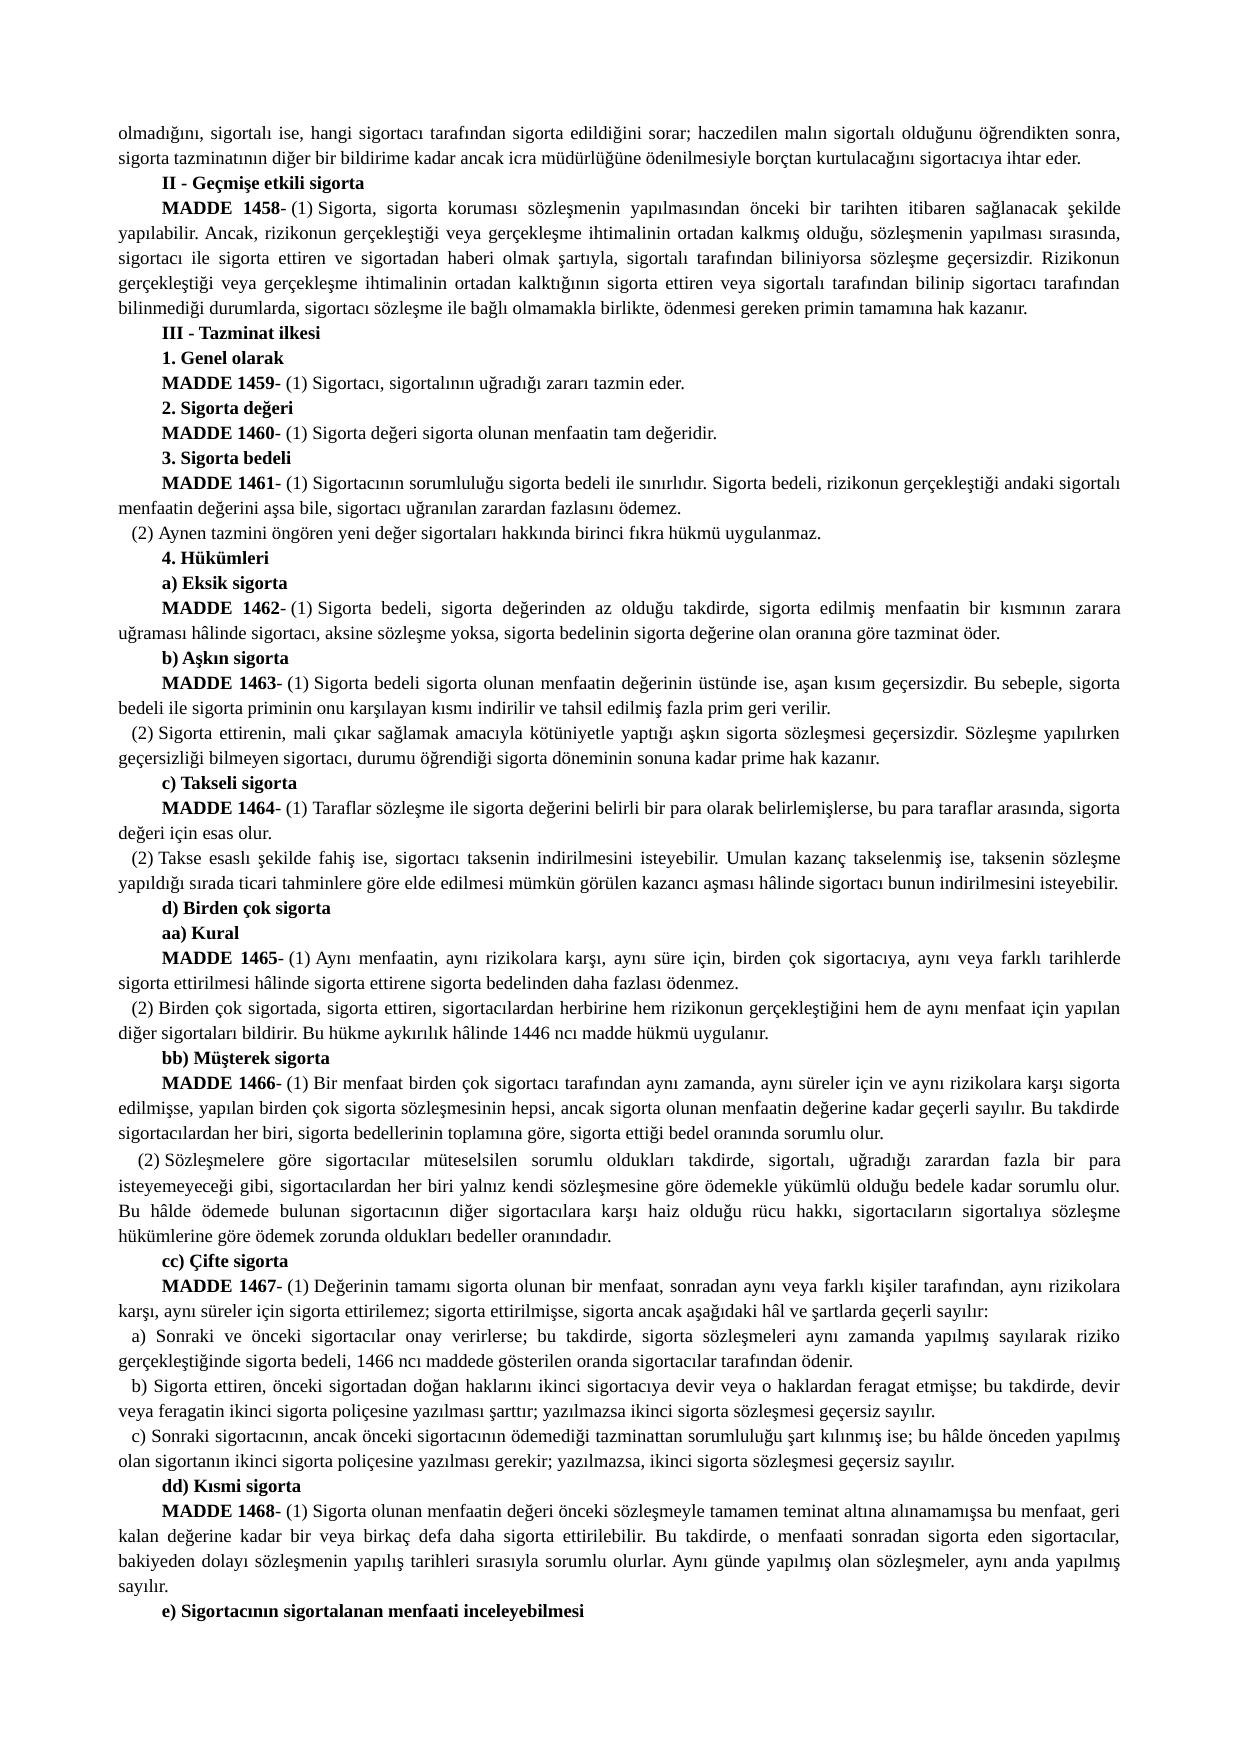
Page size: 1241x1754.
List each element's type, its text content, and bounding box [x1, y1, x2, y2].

text (2) Takse esaslı şekilde fahiş ise, sigortacı taksenin indirilmesini isteyebilir. Umulan kazanç takselenmiş ise, taksenin sözleşme yapıldığı sırada ticari tahminlere göre elde edilmesi mümkün görülen kazancı aşması hâlinde sigortacı bunun indirilmesini isteyebilir. [118, 843, 1122, 893]
text MADDE 1458- (1) Sigorta, sigorta koruması sözleşmenin yapılmasından önceki bir tarihten itibaren sağlanacak şekilde yapılabilir. Ancak, rizikonun gerçekleştiği veya gerçekleşme ihtimalinin ortadan kalkmış olduğu, sözleşmenin yapılması sırasında, sigortacı ile sigorta ettiren ve sigortadan haberi olmak şartıyla, sigortalı tarafından biliniyorsa sözleşme geçersizdir. Rizikonun gerçekleştiği veya gerçekleşme ihtimalinin ortadan kalktığının sigorta ettiren veya sigortalı tarafından bilinip sigortacı tarafından bilinmediği durumlarda, sigortacı sözleşme ile bağlı olmamakla birlikte, ödenmesi gereken primin tamamına hak kazanır. [118, 193, 1122, 318]
text MADDE 1463- (1) Sigorta bedeli sigorta olunan menfaatin değerinin üstünde ise, aşan kısım geçersizdir. Bu sebeple, sigorta bedeli ile sigorta priminin onu karşılayan kısmı indirilir ve tahsil edilmiş fazla prim geri verilir. [118, 668, 1122, 718]
text 3. Sigorta bedeli [118, 443, 1122, 468]
text III - Tazminat ilkesi [118, 318, 1122, 343]
text MADDE 1462- (1) Sigorta bedeli, sigorta değerinden az olduğu takdirde, sigorta edilmiş menfaatin bir kısmının zarara uğraması hâlinde sigortacı, aksine sözleşme yoksa, sigorta bedelinin sigorta değerine olan oranına göre tazminat öder. [118, 593, 1122, 643]
text II - Geçmişe etkili sigorta [118, 168, 1122, 193]
text bb) Müşterek sigorta [118, 1043, 1122, 1068]
text 2. Sigorta değeri [118, 393, 1122, 418]
text 1. Genel olarak [118, 343, 1122, 368]
text MADDE 1461- (1) Sigortacının sorumluluğu sigorta bedeli ile sınırlıdır. Sigorta bedeli, rizikonun gerçekleştiği andaki sigortalı menfaatin değerini aşsa bile, sigortacı uğranılan zarardan fazlasını ödemez. [118, 468, 1122, 518]
text (2) Sözleşmelere göre sigortacılar müteselsilen sorumlu oldukları takdirde, sigortalı, uğradığı zarardan fazla bir para isteyemeyeceği gibi, sigortacılardan her biri yalnız kendi sözleşmesine göre ödemekle yükümlü olduğu bedele kadar sorumlu olur. Bu hâlde ödemede bulunan sigortacının diğer sigortacılara karşı haiz olduğu rücu hakkı, sigortacıların sigortalıya sözleşme hükümlerine göre ödemek zorunda oldukları bedeller oranındadır. [118, 1143, 1122, 1247]
text (2) Sigorta ettirenin, mali çıkar sağlamak amacıyla kötüniyetle yaptığı aşkın sigorta sözleşmesi geçersizdir. Sözleşme yapılırken geçersizliği bilmeyen sigortacı, durumu öğrendiği sigorta döneminin sonuna kadar prime hak kazanır. [118, 718, 1122, 768]
text c) Sonraki sigortacının, ancak önceki sigortacının ödemediği tazminattan sorumluluğu şart kılınmış ise; bu hâlde önceden yapılmış olan sigortanın ikinci sigorta poliçesine yazılması gerekir; yazılmazsa, ikinci sigorta sözleşmesi geçersiz sayılır. [118, 1422, 1122, 1472]
text aa) Kural [118, 918, 1122, 943]
text MADDE 1459- (1) Sigortacı, sigortalının uğradığı zararı tazmin eder. [118, 368, 1122, 393]
text a) Sonraki ve önceki sigortacılar onay verirlerse; bu takdirde, sigorta sözleşmeleri aynı zamanda yapılmış sayılarak riziko gerçekleştiğinde sigorta bedeli, 1466 ncı maddede gösterilen oranda sigortacılar tarafından ödenir. [118, 1322, 1122, 1372]
text (2) Birden çok sigortada, sigorta ettiren, sigortacılardan herbirine hem rizikonun gerçekleştiğini hem de aynı menfaat için yapılan diğer sigortaları bildirir. Bu hükme aykırılık hâlinde 1446 ncı madde hükmü uygulanır. [118, 993, 1122, 1043]
text b) Aşkın sigorta [118, 643, 1122, 668]
text olmadığını, sigortalı ise, hangi sigortacı tarafından sigorta edildiğini sorar; haczedilen malın sigortalı olduğunu öğrendikten sonra, sigorta tazminatının diğer bir bildirime kadar ancak icra müdürlüğüne ödenilmesiyle borçtan kurtulacağını sigortacıya ihtar eder. [118, 118, 1122, 168]
text MADDE 1466- (1) Bir menfaat birden çok sigortacı tarafından aynı zamanda, aynı süreler için ve aynı rizikolara karşı sigorta edilmişse, yapılan birden çok sigorta sözleşmesinin hepsi, ancak sigorta olunan menfaatin değerine kadar geçerli sayılır. Bu takdirde sigortacılardan her biri, sigorta bedellerinin toplamına göre, sigorta ettiği bedel oranında sorumlu olur. [118, 1068, 1122, 1143]
text MADDE 1464- (1) Taraflar sözleşme ile sigorta değerini belirli bir para olarak belirlemişlerse, bu para taraflar arasında, sigorta değeri için esas olur. [118, 793, 1122, 843]
text b) Sigorta ettiren, önceki sigortadan doğan haklarını ikinci sigortacıya devir veya o haklardan feragat etmişse; bu takdirde, devir veya feragatin ikinci sigorta poliçesine yazılması şarttır; yazılmazsa ikinci sigorta sözleşmesi geçersiz sayılır. [118, 1372, 1122, 1422]
text MADDE 1467- (1) Değerinin tamamı sigorta olunan bir menfaat, sonradan aynı veya farklı kişiler tarafından, aynı rizikolara karşı, aynı süreler için sigorta ettirilemez; sigorta ettirilmişse, sigorta ancak aşağıdaki hâl ve şartlarda geçerli sayılır: [118, 1272, 1122, 1322]
text cc) Çifte sigorta [118, 1247, 1122, 1272]
text MADDE 1468- (1) Sigorta olunan menfaatin değeri önceki sözleşmeyle tamamen teminat altına alınamamışsa bu menfaat, geri kalan değerine kadar bir veya birkaç defa daha sigorta ettirilebilir. Bu takdirde, o menfaati sonradan sigorta eden sigortacılar, bakiyeden dolayı sözleşmenin yapılış tarihleri sırasıyla sorumlu olurlar. Aynı günde yapılmış olan sözleşmeler, aynı anda yapılmış sayılır. [118, 1497, 1122, 1597]
text e) Sigortacının sigortalanan menfaati inceleyebilmesi [118, 1597, 1122, 1622]
text d) Birden çok sigorta [118, 893, 1122, 918]
text 4. Hükümleri [118, 543, 1122, 568]
text dd) Kısmi sigorta [118, 1472, 1122, 1497]
text c) Takseli sigorta [118, 768, 1122, 793]
text MADDE 1465- (1) Aynı menfaatin, aynı rizikolara karşı, aynı süre için, birden çok sigortacıya, aynı veya farklı tarihlerde sigorta ettirilmesi hâlinde sigorta ettirene sigorta bedelinden daha fazlası ödenmez. [118, 943, 1122, 993]
text MADDE 1460- (1) Sigorta değeri sigorta olunan menfaatin tam değeridir. [118, 418, 1122, 443]
text a) Eksik sigorta [118, 568, 1122, 593]
text (2) Aynen tazmini öngören yeni değer sigortaları hakkında birinci fıkra hükmü uygulanmaz. [118, 518, 1122, 543]
